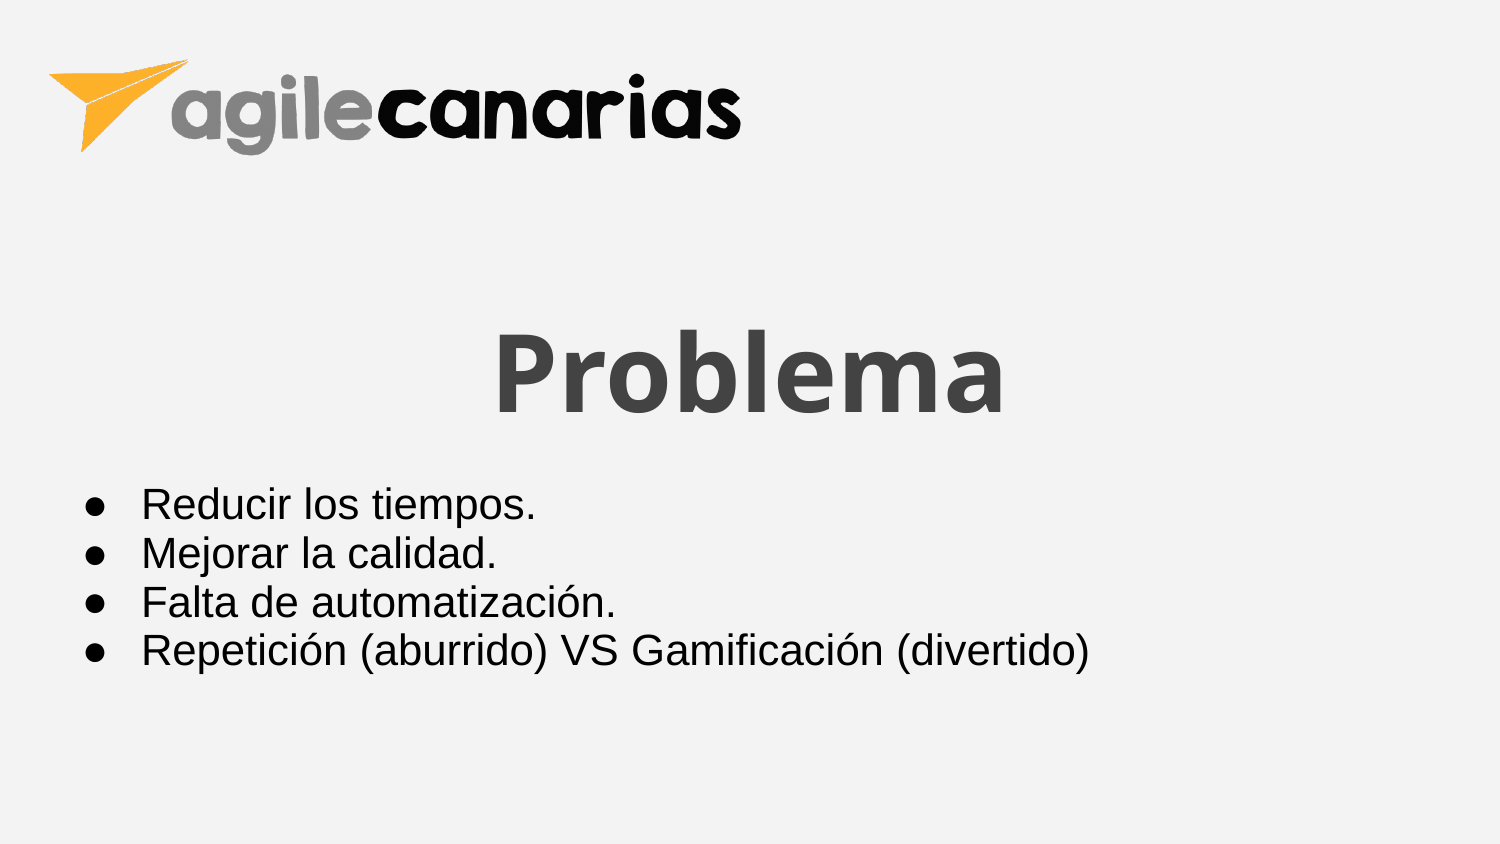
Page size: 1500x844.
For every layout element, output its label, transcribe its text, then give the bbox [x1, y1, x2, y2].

picture [24, 35, 762, 182]
subtitle Reducir los tiempos. Mejorar la calidad. Falta de automatización. Repetición (aburrido) VS Gamificación (divertido) [51, 464, 1449, 734]
title Problema [51, 254, 1449, 460]
